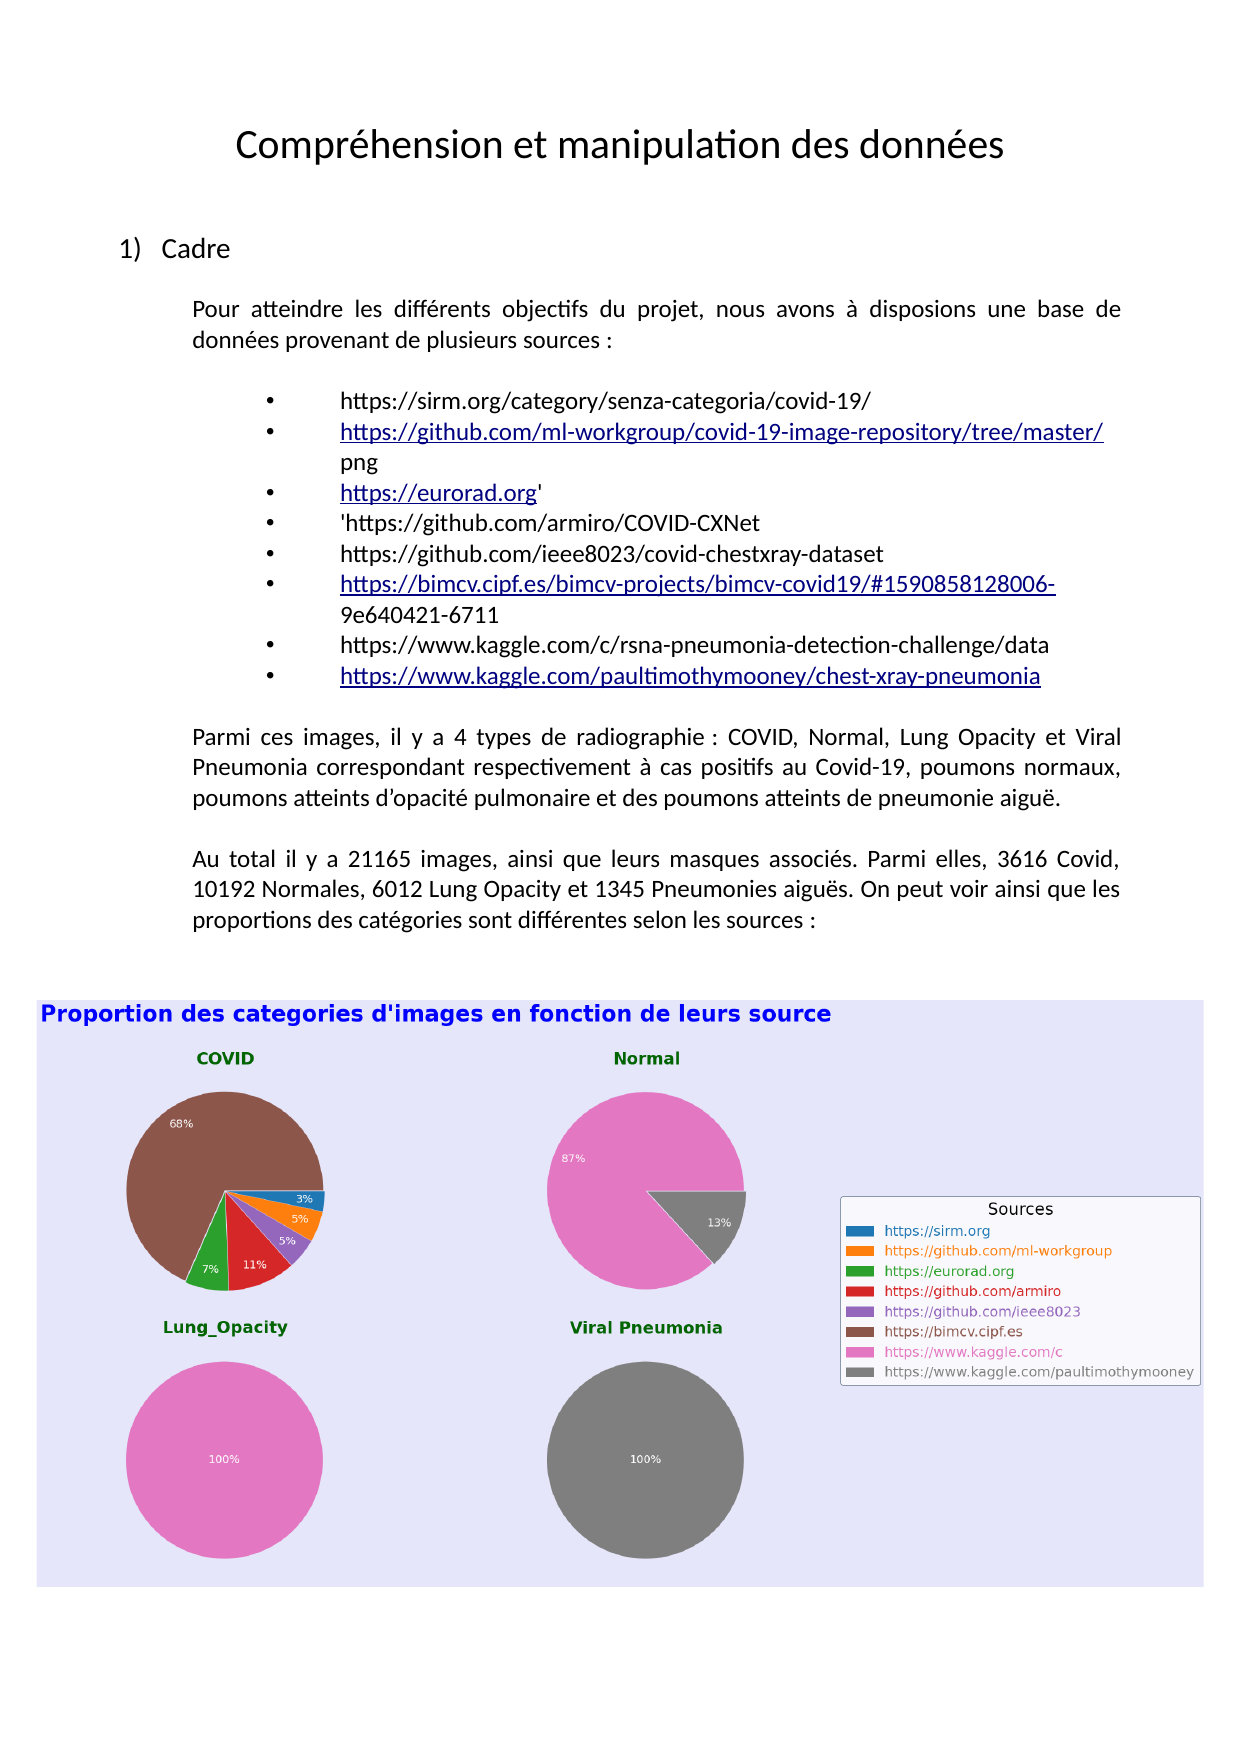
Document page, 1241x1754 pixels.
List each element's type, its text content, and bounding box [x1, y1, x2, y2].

list 'https://github.com/armiro/COVID-CXNet [266, 507, 1122, 538]
list https://github.com/ml-workgroup/covid-19-image-repository/tree/master/ png [266, 416, 1122, 477]
list https://bimcv.cipf.es/bimcv-projects/bimcv-covid19/#1590858128006- 9e640421-6711 [266, 568, 1122, 629]
text Au total il y a 21165 images, ainsi que leurs masques associés. Parmi elles, 3616 Covid, 10192 Normales, 6012 Lung Opacity et 1345 Pneumonies aiguës. On peut voir ainsi que les proportions des catégories sont différentes selon les sources : [192, 843, 1122, 934]
list 1) Cadre [118, 230, 1122, 266]
list https://sirm.org/category/senza-categoria/covid-19/ [266, 385, 1122, 416]
list https://github.com/ieee8023/covid-chestxray-dataset [266, 538, 1122, 568]
list https://www.kaggle.com/c/rsna-pneumonia-detection-challenge/data [266, 629, 1122, 660]
text Parmi ces images, il y a 4 types de radiographie : COVID, Normal, Lung Opacity et Viral Pneumonia correspondant respectivement à cas positifs au Covid-19, poumons normaux, poumons atteints d’opacité pulmonaire et des poumons atteints de pneumonie aiguë. [192, 721, 1122, 812]
list https://www.kaggle.com/paultimothymooney/chest-xray-pneumonia [266, 660, 1122, 690]
text Pour atteindre les différents objectifs du projet, nous avons à disposions une base de données provenant de plusieurs sources : [192, 294, 1122, 355]
list https://eurorad.org' [266, 477, 1122, 507]
picture [36, 1000, 1204, 1587]
text Compréhension et manipulation des données [118, 118, 1122, 169]
